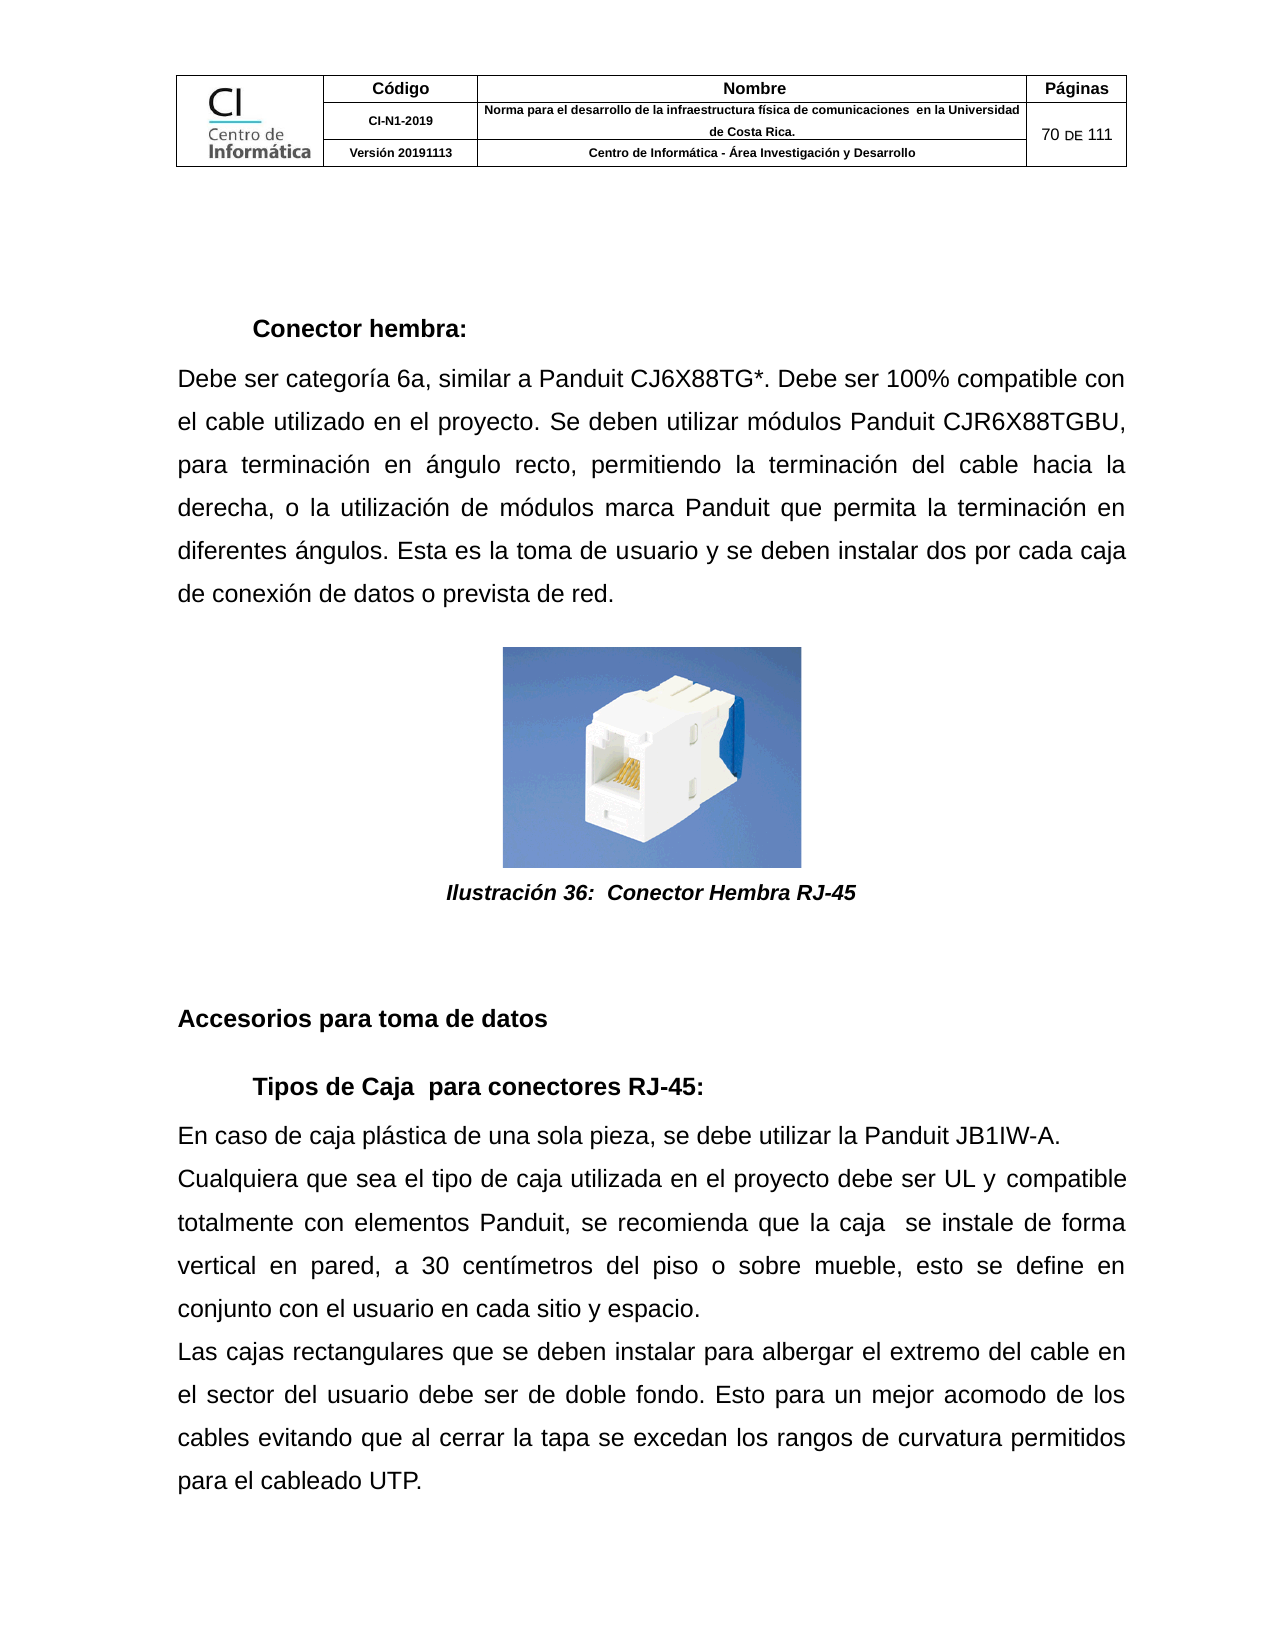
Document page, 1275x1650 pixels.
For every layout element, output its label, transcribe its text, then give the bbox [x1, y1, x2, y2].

text Las cajas rectangulares que se deben instalar para albergar el extremo del cable en el sector del usuario debe ser de doble fondo. Esto para un mejor acomodo de los cables evitando que al cerrar la tapa se excedan los rangos de curvatura permitidos para el cableado UTP. [177, 1337, 1127, 1495]
text Ilustración 36: Conector Hembra RJ-45 [391, 648, 913, 905]
text En caso de caja plástica de una sola pieza, se debe utilizar la Panduit JB1IW-A. [177, 1121, 1127, 1150]
text Cualquiera que sea el tipo de caja utilizada en el proyecto debe ser UL y compatible totalmente con elementos Panduit, se recomienda que la caja se instale de forma vertical en pared, a 30 centímetros del piso o sobre mueble, esto se define en conjunto con el usuario en cada sitio y espacio. [177, 1164, 1127, 1323]
subtitle Conector hembra: [207, 314, 1127, 343]
picture [206, 81, 312, 160]
subtitle Tipos de Caja para conectores RJ-45: [207, 1072, 1127, 1101]
subtitle Accesorios para toma de datos [117, 1004, 1127, 1033]
text Debe ser categoría 6a, similar a Panduit CJ6X88TG*. Debe ser 100% compatible con el cable utilizado en el proyecto. Se deben utilizar módulos Panduit CJR6X88TGBU, para terminación en ángulo recto, permitiendo la terminación del cable hacia la derecha, o la utilización de módulos marca Panduit que permita la terminación en diferentes ángulos. Esta es la toma de usuario y se deben instalar dos por cada caja de conexión de datos o prevista de red. [177, 364, 1127, 608]
